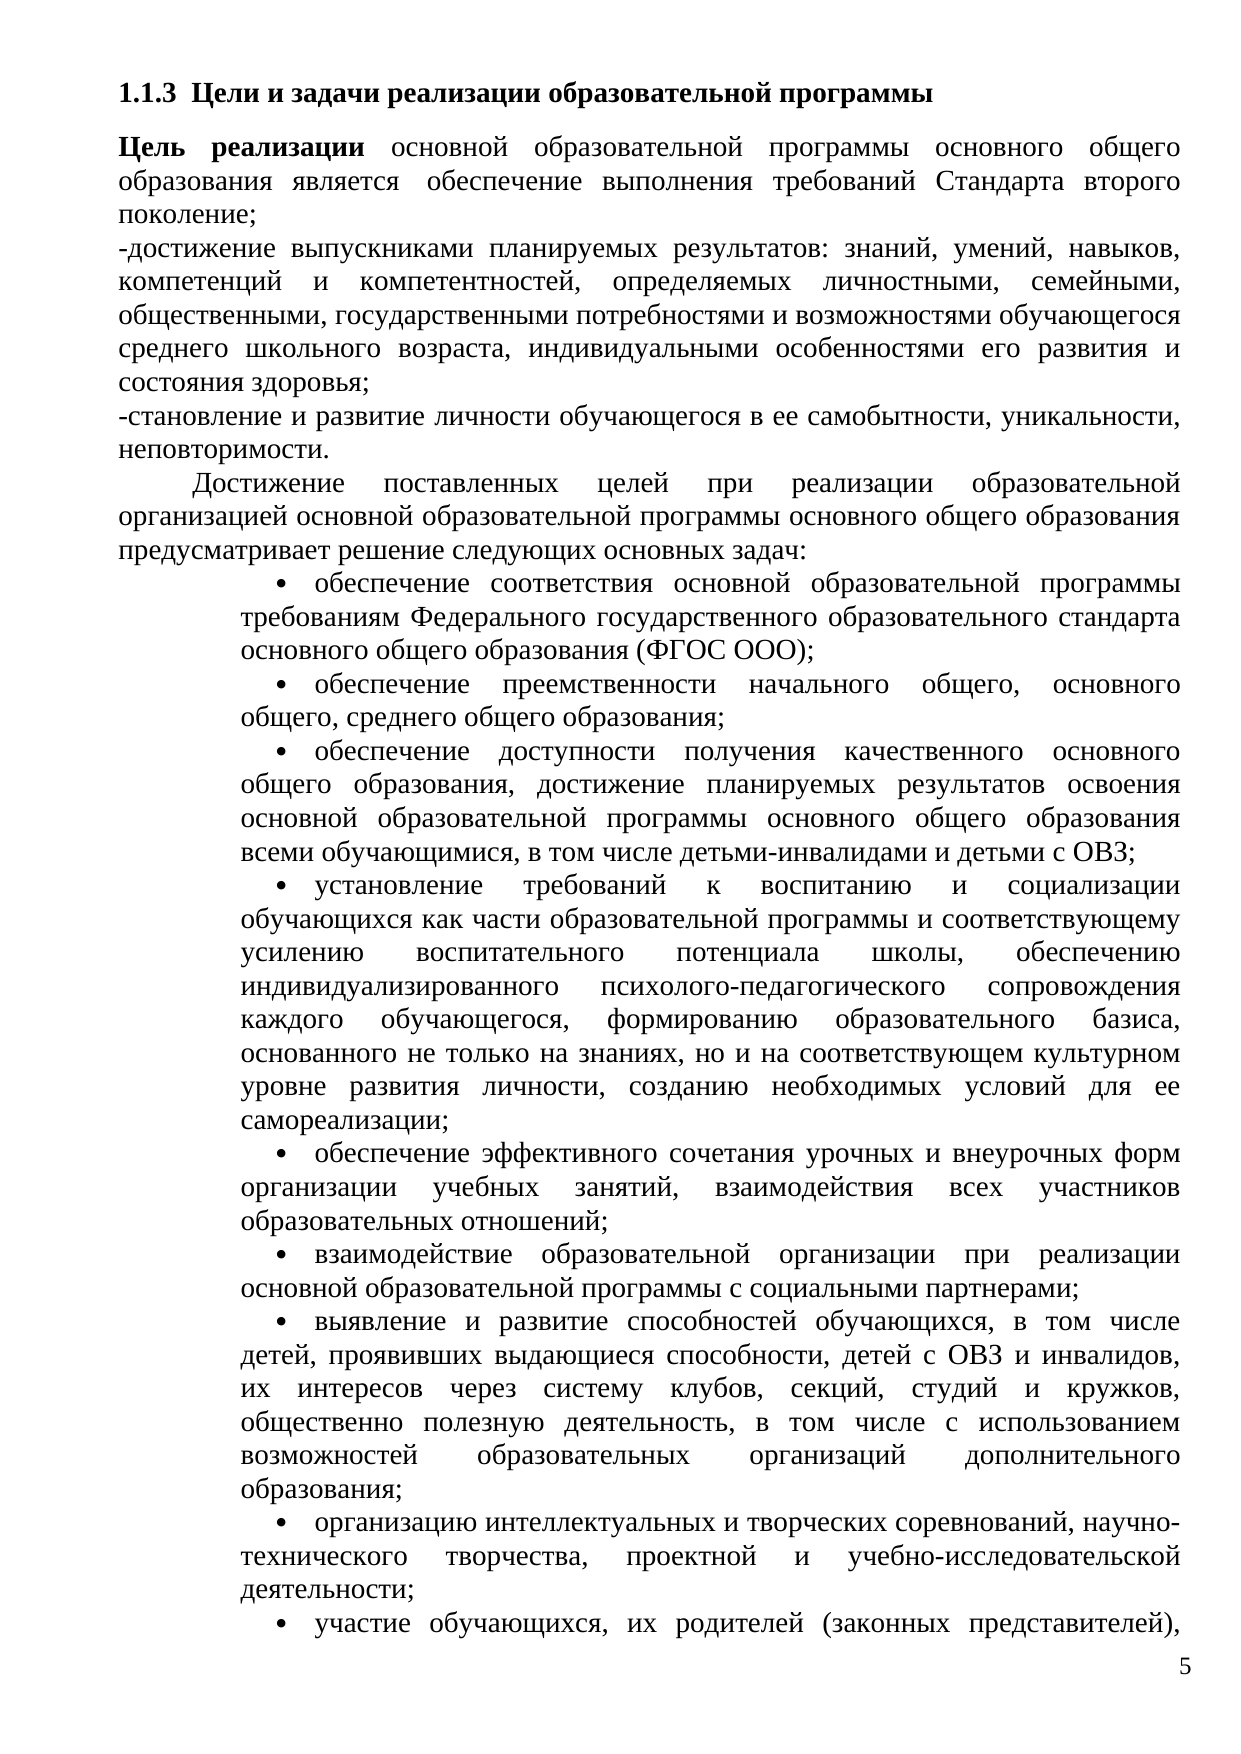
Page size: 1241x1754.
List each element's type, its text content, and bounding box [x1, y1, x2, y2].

text Цель реализации основной образовательной программы основного общего образования является обеспечение выполнения требований Стандарта второго поколение; [118, 129, 1181, 230]
text -становление и развитие личности обучающегося в ее самобытности, уникальности, неповторимости. [118, 398, 1181, 465]
list выявление и развитие способностей обучающихся, в том числе детей, проявивших выдающиеся способности, детей с ОВЗ и инвалидов, их интересов через систему клубов, секций, студий и кружков, общественно полезную деятельность, в том числе с использованием возможностей образовательных организаций дополнительного образования; [203, 1303, 1181, 1504]
list обеспечение эффективного сочетания урочных и внеурочных форм организации учебных занятий, взаимодействия всех участников образовательных отношений; [203, 1136, 1181, 1236]
text -достижение выпускниками планируемых результатов: знаний, умений, навыков, компетенций и компетентностей, определяемых личностными, семейными, общественными, государственными потребностями и возможностями обучающегося среднего школьного возраста, индивидуальными особенностями его развития и состояния здоровья; [118, 230, 1181, 398]
list обеспечение преемственности начального общего, основного общего, среднего общего образования; [203, 666, 1181, 733]
list организацию интеллектуальных и творческих соревнований, научно-технического творчества, проектной и учебно-исследовательской деятельности; [203, 1504, 1181, 1605]
list обеспечение доступности получения качественного основного общего образования, достижение планируемых результатов освоения основной образовательной программы основного общего образования всеми обучающимися, в том числе детьми-инвалидами и детьми с ОВЗ; [203, 733, 1181, 867]
list обеспечение соответствия основной образовательной программы требованиям Федерального государственного образовательного стандарта основного общего образования (ФГОС ООО); [203, 565, 1181, 666]
list взаимодействие образовательной организации при реализации основной образовательной программы с социальными партнерами; [203, 1236, 1181, 1303]
list установление требований к воспитанию и социализации обучающихся как части образовательной программы и соответствующему усилению воспитательного потенциала школы, обеспечению индивидуализированного психолого-педагогического сопровождения каждого обучающегося, формированию образовательного базиса, основанного не только на знаниях, но и на соответствующем культурном уровне развития личности, созданию необходимых условий для ее самореализации; [203, 867, 1181, 1136]
text Достижение поставленных целей при реализации образовательной организацией основной образовательной программы основного общего образования предусматривает решение следующих основных задач: [118, 465, 1181, 565]
list участие обучающихся, их родителей (законных представителей), [203, 1605, 1181, 1639]
text 1.1.3 Цели и задачи реализации образовательной программы [118, 75, 1181, 108]
